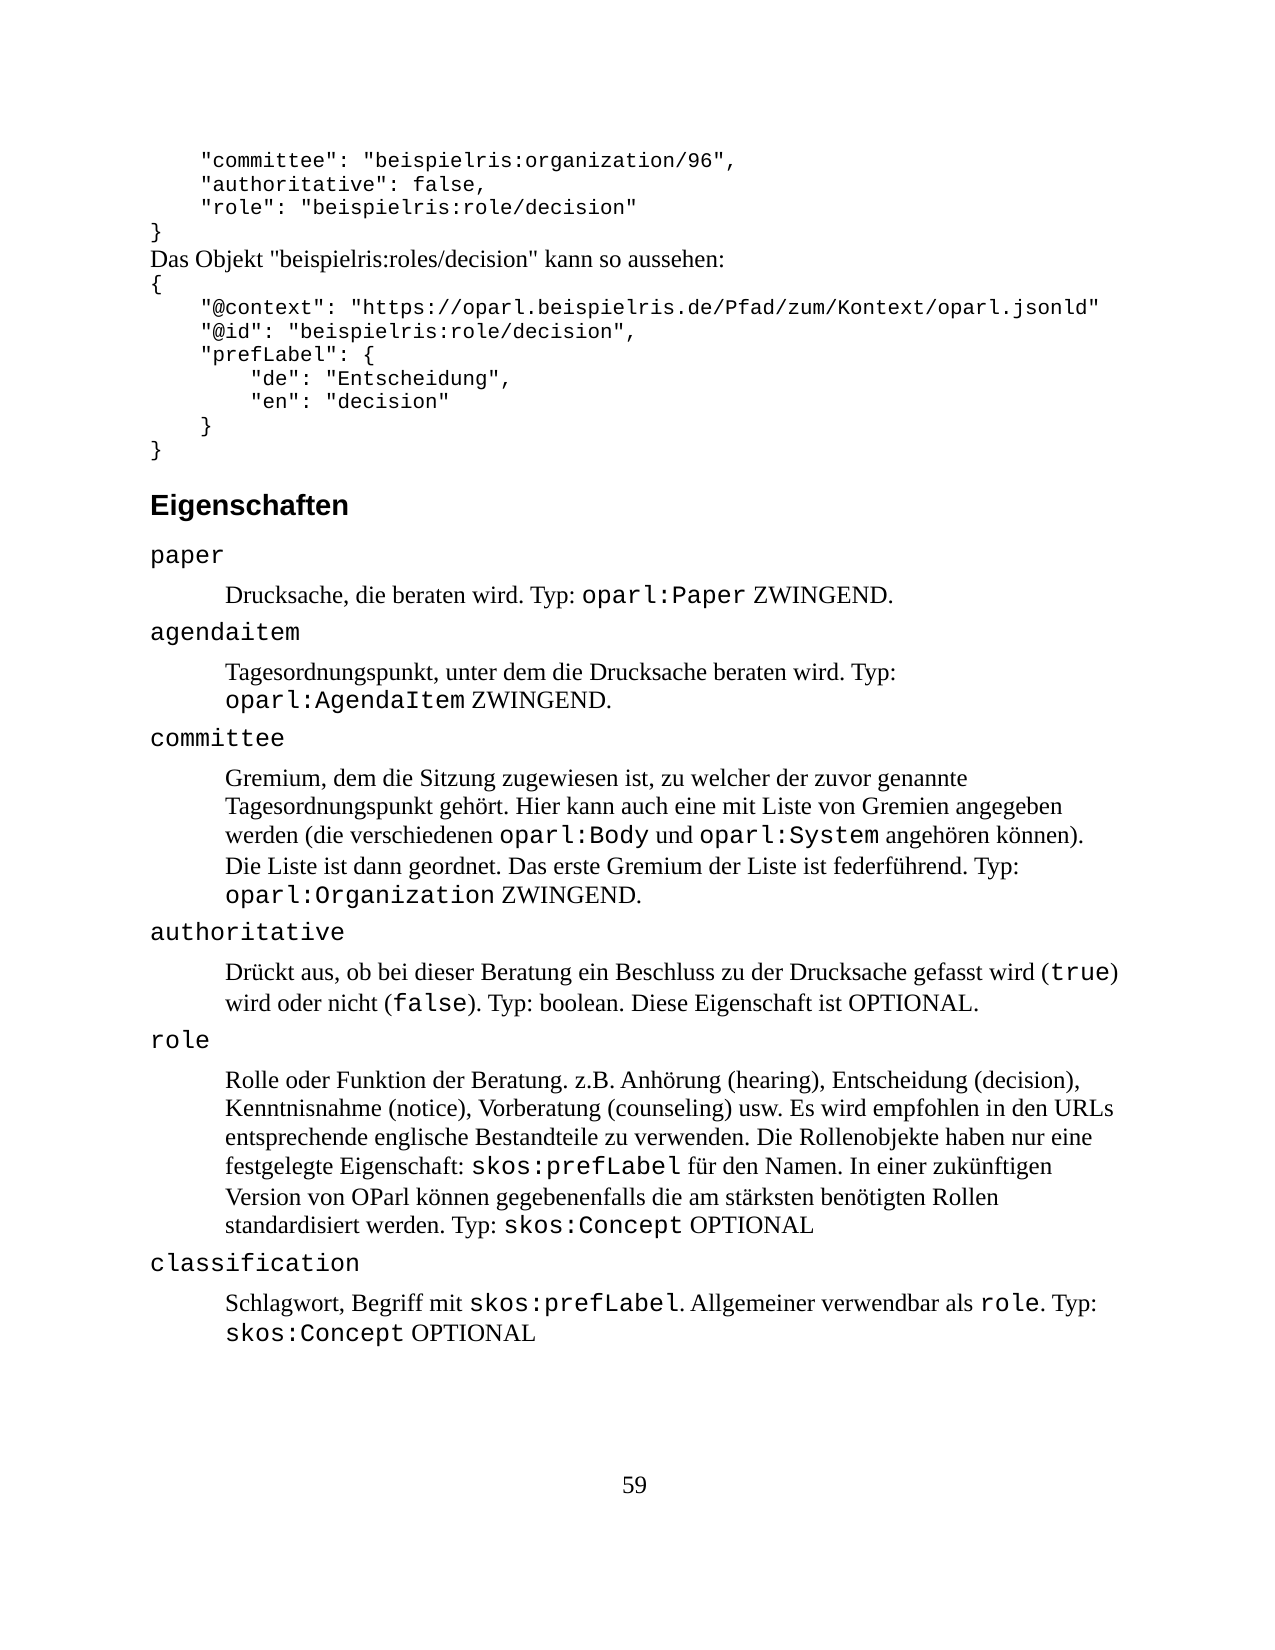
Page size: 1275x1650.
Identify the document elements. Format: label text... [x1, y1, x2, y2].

text Das Objekt "beispielris:roles/decision" kann so aussehen: [150, 244, 1125, 273]
text "de": "Entscheidung", [150, 368, 1125, 392]
text Rolle oder Funktion der Beratung. z.B. Anhörung (hearing), Entscheidung (decision), Kenntnisnahme (notice), Vorberatung (counseling) usw. Es wird empfohlen in den URLs entsprechende englische Bestandteile zu verwenden. Die Rollenobjekte haben nur eine festgelegte Eigenschaft: skos:prefLabel für den Namen. In einer zukünftigen Version von OParl können gegebenenfalls die am stärksten benötigten Rollen standardisiert werden. Typ: skos:Concept OPTIONAL [225, 1065, 1125, 1241]
text Tagesordnungspunkt, unter dem die Drucksache beraten wird. Typ: oparl:AgendaItem ZWINGEND. [225, 657, 1125, 716]
text "@id": "beispielris:role/decision", [150, 321, 1125, 344]
subtitle Eigenschaften [150, 487, 1125, 521]
text } [150, 415, 1125, 439]
text "authoritative": false, [150, 174, 1125, 197]
text "committee": "beispielris:organization/96", [150, 150, 1125, 174]
text "en": "decision" [150, 392, 1125, 415]
text Drückt aus, ob bei dieser Beratung ein Beschluss zu der Drucksache gefasst wird (true) wird oder nicht (false). Typ: boolean. Diese Eigenschaft ist OPTIONAL. [225, 957, 1125, 1018]
text } [150, 439, 1125, 462]
text Drucksache, die beraten wird. Typ: oparl:Paper ZWINGEND. [225, 580, 1125, 611]
text classification [150, 1250, 1125, 1279]
text Schlagwort, Begriff mit skos:prefLabel. Allgemeiner verwendbar als role. Typ: skos:Concept OPTIONAL [225, 1288, 1125, 1349]
text { [150, 273, 1125, 297]
text "@context": "https://oparl.beispielris.de/Pfad/zum/Kontext/oparl.jsonld" [150, 297, 1125, 321]
text } [150, 221, 1125, 244]
text "prefLabel": { [150, 344, 1125, 368]
text "role": "beispielris:role/decision" [150, 197, 1125, 221]
text committee [150, 725, 1125, 754]
text paper [150, 542, 1125, 571]
text authoritative [150, 919, 1125, 948]
text Gremium, dem die Sitzung zugewiesen ist, zu welcher der zuvor genannte Tagesordnungspunkt gehört. Hier kann auch eine mit Liste von Gremien angegeben werden (die verschiedenen oparl:Body und oparl:System angehören können). Die Liste ist dann geordnet. Das erste Gremium der Liste ist federführend. Typ: oparl:Organization ZWINGEND. [225, 763, 1125, 911]
text role [150, 1027, 1125, 1056]
text agendaitem [150, 619, 1125, 648]
